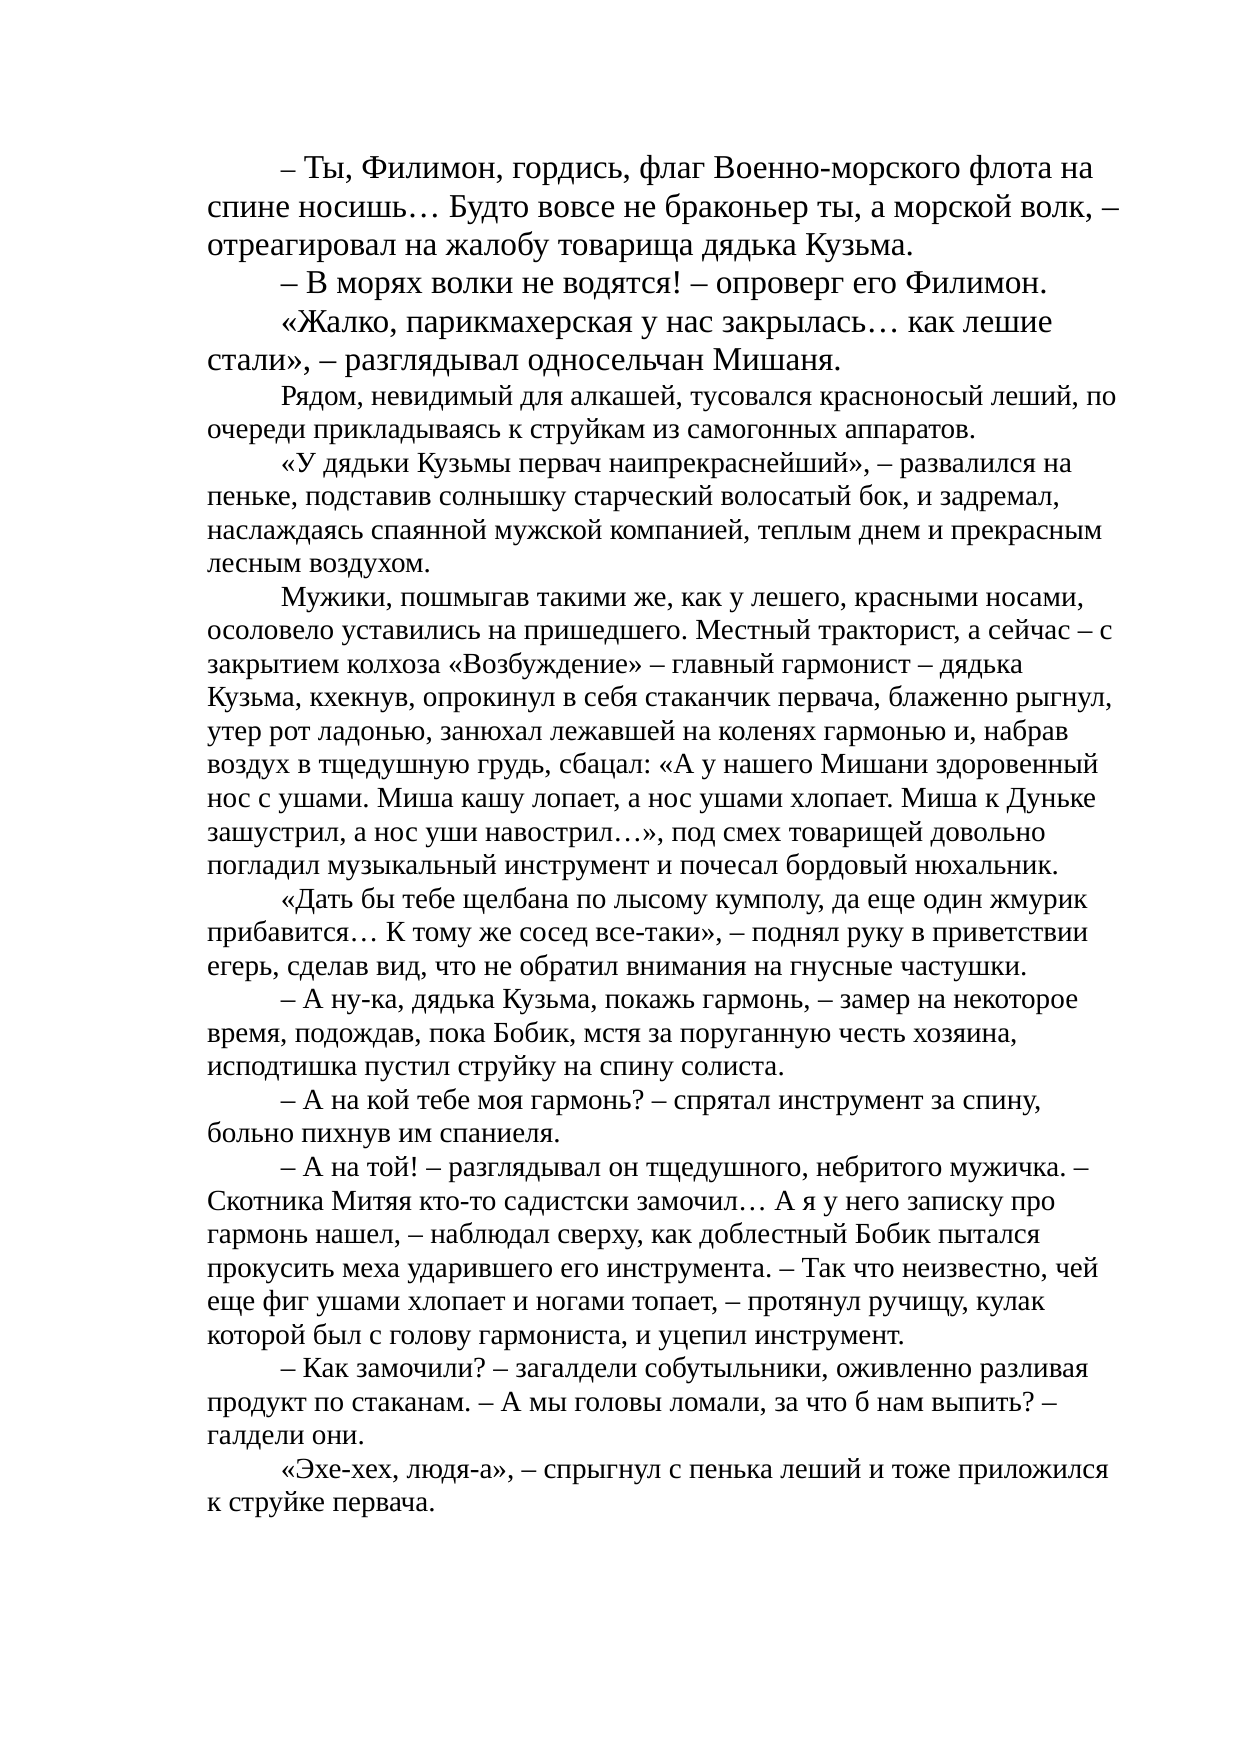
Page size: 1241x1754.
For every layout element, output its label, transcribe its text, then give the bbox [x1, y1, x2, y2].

text – А на кой тебе моя гармонь? – спрятал инструмент за спину, больно пихнув им спаниеля. [207, 1082, 1122, 1149]
text «Дать бы тебе щелбана по лысому кумполу, да еще один жмурик прибавится… К тому же сосед все-таки», – поднял руку в приветствии егерь, сделав вид, что не обратил внимания на гнусные частушки. [207, 881, 1122, 981]
text Рядом, невидимый для алкашей, тусовался красноносый леший, по очереди прикладываясь к струйкам из самогонных аппаратов. [207, 378, 1122, 445]
text – Ты, Филимон, гордись, флаг Военно-морского флота на спине носишь… Будто вовсе не браконьер ты, а морской волк, – отреагировал на жалобу товарища дядька Кузьма. [207, 148, 1122, 263]
text «Жалко, парикмахерская у нас закрылась… как лешие стали», – разглядывал односельчан Мишаня. [207, 301, 1122, 378]
text – Как замочили? – загалдели собутыльники, оживленно разливая продукт по стаканам. – А мы головы ломали, за что б нам выпить? – галдели они. [207, 1350, 1122, 1451]
text – А на той! – разглядывал он тщедушного, небритого мужичка. – Скотника Митяя кто-то садистски замочил… А я у него записку про гармонь нашел, – наблюдал сверху, как доблестный Бобик пытался прокусить меха ударившего его инструмента. – Так что неизвестно, чей еще фиг ушами хлопает и ногами топает, – протянул ручищу, кулак которой был с голову гармониста, и уцепил инструмент. [207, 1149, 1122, 1350]
text Мужики, пошмыгав такими же, как у лешего, красными носами, осоловело уставились на пришедшего. Местный тракторист, а сейчас – с закрытием колхоза «Возбуждение» – главный гармонист – дядька Кузьма, кхекнув, опрокинул в себя стаканчик первача, блаженно рыгнул, утер рот ладонью, занюхал лежавшей на коленях гармонью и, набрав воздух в тщедушную грудь, сбацал: «А у нашего Мишани здоровенный нос с ушами. Миша кашу лопает, а нос ушами хлопает. Миша к Дуньке зашустрил, а нос уши навострил…», под смех товарищей довольно погладил музыкальный инструмент и почесал бордовый нюхальник. [207, 579, 1122, 881]
text – В морях волки не водятся! – опроверг его Филимон. [207, 263, 1122, 301]
text «Эхе-хех, людя-а», – спрыгнул с пенька леший и тоже приложился к струйке первача. [207, 1451, 1122, 1518]
text – А ну-ка, дядька Кузьма, покажь гармонь, – замер на некоторое время, подождав, пока Бобик, мстя за поруганную честь хозяина, исподтишка пустил струйку на спину солиста. [207, 981, 1122, 1082]
text «У дядьки Кузьмы первач наипрекраснейший», – развалился на пеньке, подставив солнышку старческий волосатый бок, и задремал, наслаждаясь спаянной мужской компанией, теплым днем и прекрасным лесным воздухом. [207, 445, 1122, 579]
